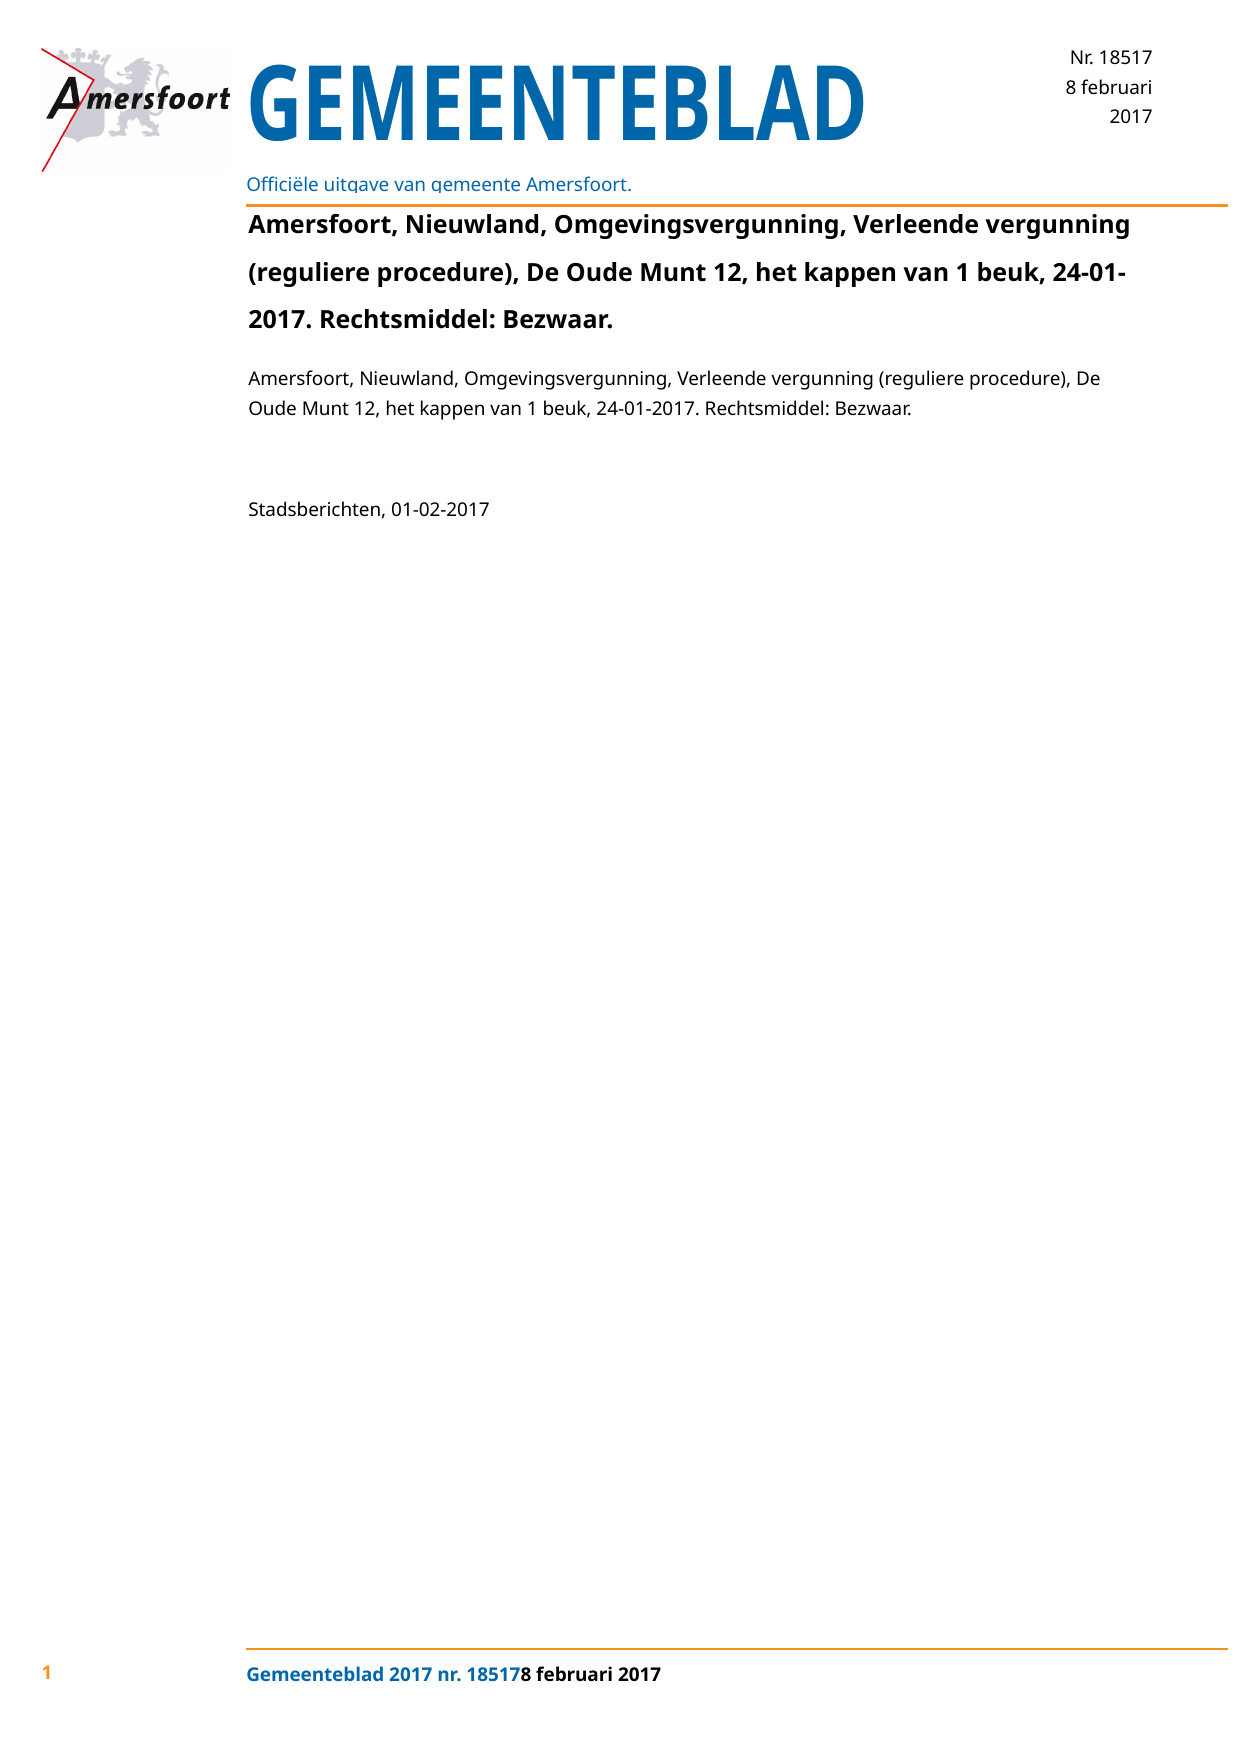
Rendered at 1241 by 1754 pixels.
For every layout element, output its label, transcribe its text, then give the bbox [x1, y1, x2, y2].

text Stadsberichten, 01-02-2017 [248, 496, 1152, 522]
picture [41, 47, 231, 172]
text Amersfoort, Nieuwland, Omgevingsvergunning, Verleende vergunning (reguliere procedure), De Oude Munt 12, het kappen van 1 beuk, 24-01-2017. Rechtsmiddel: Bezwaar. [248, 207, 1152, 336]
text Amersfoort, Nieuwland, Omgevingsvergunning, Verleende vergunning (reguliere procedure), De Oude Munt 12, het kappen van 1 beuk, 24-01-2017. Rechtsmiddel: Bezwaar. [248, 366, 1152, 421]
